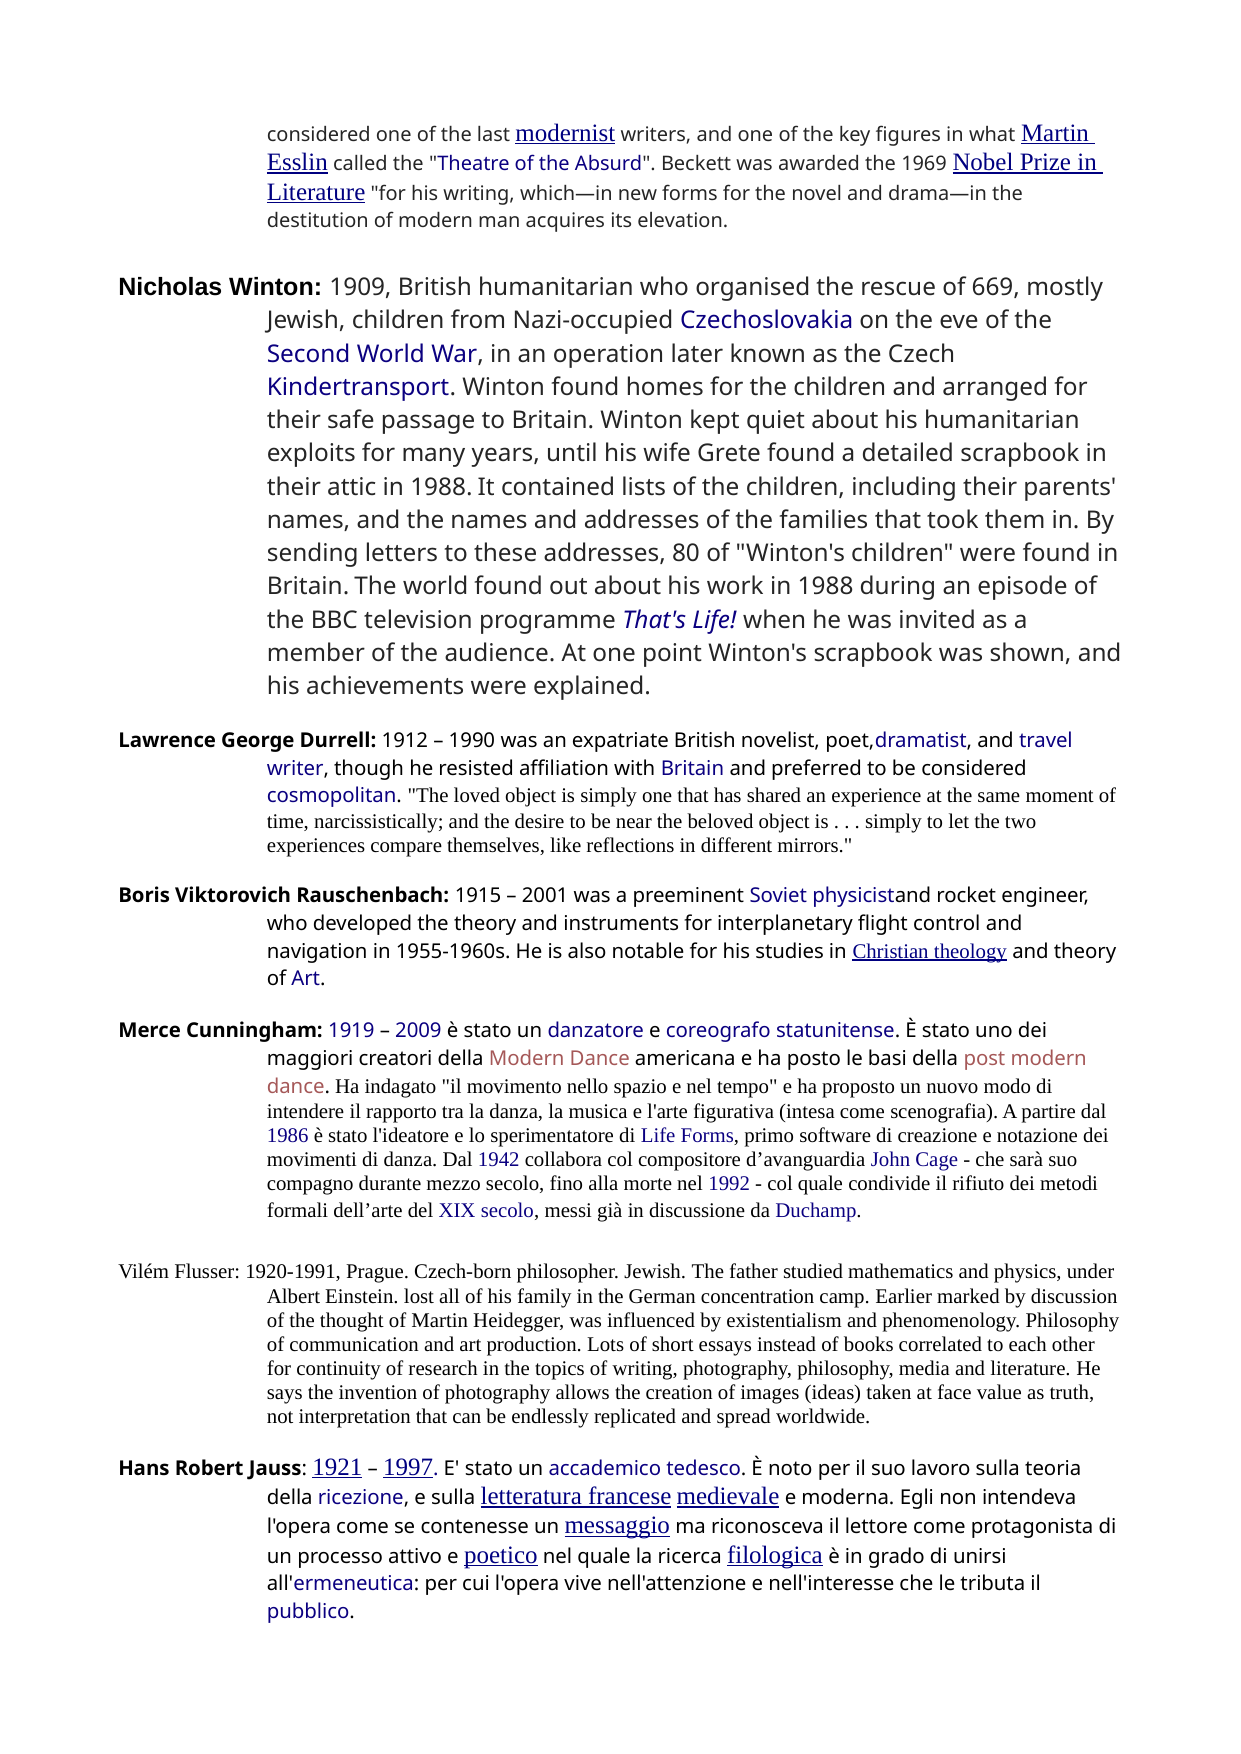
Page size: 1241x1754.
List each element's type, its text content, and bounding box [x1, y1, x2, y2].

text Merce Cunningham: 1919 – 2009 è stato un danzatore e coreografo statunitense. È stato uno dei maggiori creatori della Modern Dance americana e ha posto le basi della post modern dance. Ha indagato "il movimento nello spazio e nel tempo" e ha proposto un nuovo modo di intendere il rapporto tra la danza, la musica e l'arte figurativa (intesa come scenografia). A partire dal 1986 è stato l'ideatore e lo sperimentatore di Life Forms, primo software di creazione e notazione dei movimenti di danza. Dal 1942 collabora col compositore d’avanguardia John Cage - che sarà suo compagno durante mezzo secolo, fino alla morte nel 1992 - col quale condivide il rifiuto dei metodi formali dell’arte del XIX secolo, messi già in discussione da Duchamp. [118, 1016, 1122, 1223]
text Hans Robert Jauss: 1921 – 1997. E' stato un accademico tedesco. È noto per il suo lavoro sulla teoria della ricezione, e sulla letteratura francese medievale e moderna. Egli non intendeva l'opera come se contenesse un messaggio ma riconosceva il lettore come protagonista di un processo attivo e poetico nel quale la ricerca filologica è in grado di unirsi all'ermeneutica: per cui l'opera vive nell'attenzione e nell'interesse che le tributa il pubblico. [118, 1452, 1122, 1624]
text Boris Viktorovich Rauschenbach: 1915 – 2001 was a preeminent Soviet physicistand rocket engineer, who developed the theory and instruments for interplanetary flight control and navigation in 1955-1960s. He is also notable for his studies in Christian theology and theory of Art. [118, 881, 1122, 992]
text Lawrence George Durrell: 1912 – 1990 was an expatriate British novelist, poet,dramatist, and travel writer, though he resisted affiliation with Britain and preferred to be considered cosmopolitan. "The loved object is simply one that has shared an experience at the same moment of time, narcissistically; and the desire to be near the beloved object is . . . simply to let the two experiences compare themselves, like reflections in different mirrors." [118, 726, 1122, 857]
text Nicholas Winton: 1909, British humanitarian who organised the rescue of 669, mostly Jewish, children from Nazi-occupied Czechoslovakia on the eve of the Second World War, in an operation later known as the Czech Kindertransport. Winton found homes for the children and arranged for their safe passage to Britain. Winton kept quiet about his humanitarian exploits for many years, until his wife Grete found a detailed scrapbook in their attic in 1988. It contained lists of the children, including their parents' names, and the names and addresses of the families that took them in. By sending letters to these addresses, 80 of "Winton's children" were found in Britain. The world found out about his work in 1988 during an episode of the BBC television programme That's Life! when he was invited as a member of the audience. At one point Winton's scrapbook was shown, and his achievements were explained. [118, 270, 1122, 702]
text Vilém Flusser: 1920-1991, Prague. Czech-born philosopher. Jewish. The father studied mathematics and physics, under Albert Einstein. lost all of his family in the German concentration camp. Earlier marked by discussion of the thought of Martin Heidegger, was influenced by existentialism and phenomenology. Philosophy of communication and art production. Lots of short essays instead of books correlated to each other for continuity of research in the topics of writing, photography, philosophy, media and literature. He says the invention of photography allows the creation of images (ideas) taken at face value as truth, not interpretation that can be endlessly replicated and spread worldwide. [118, 1259, 1122, 1428]
text considered one of the last modernist writers, and one of the key figures in what Martin Esslin called the "Theatre of the Absurd". Beckett was awarded the 1969 Nobel Prize in Literature "for his writing, which—in new forms for the novel and drama—in the destitution of modern man acquires its elevation. [118, 118, 1122, 233]
